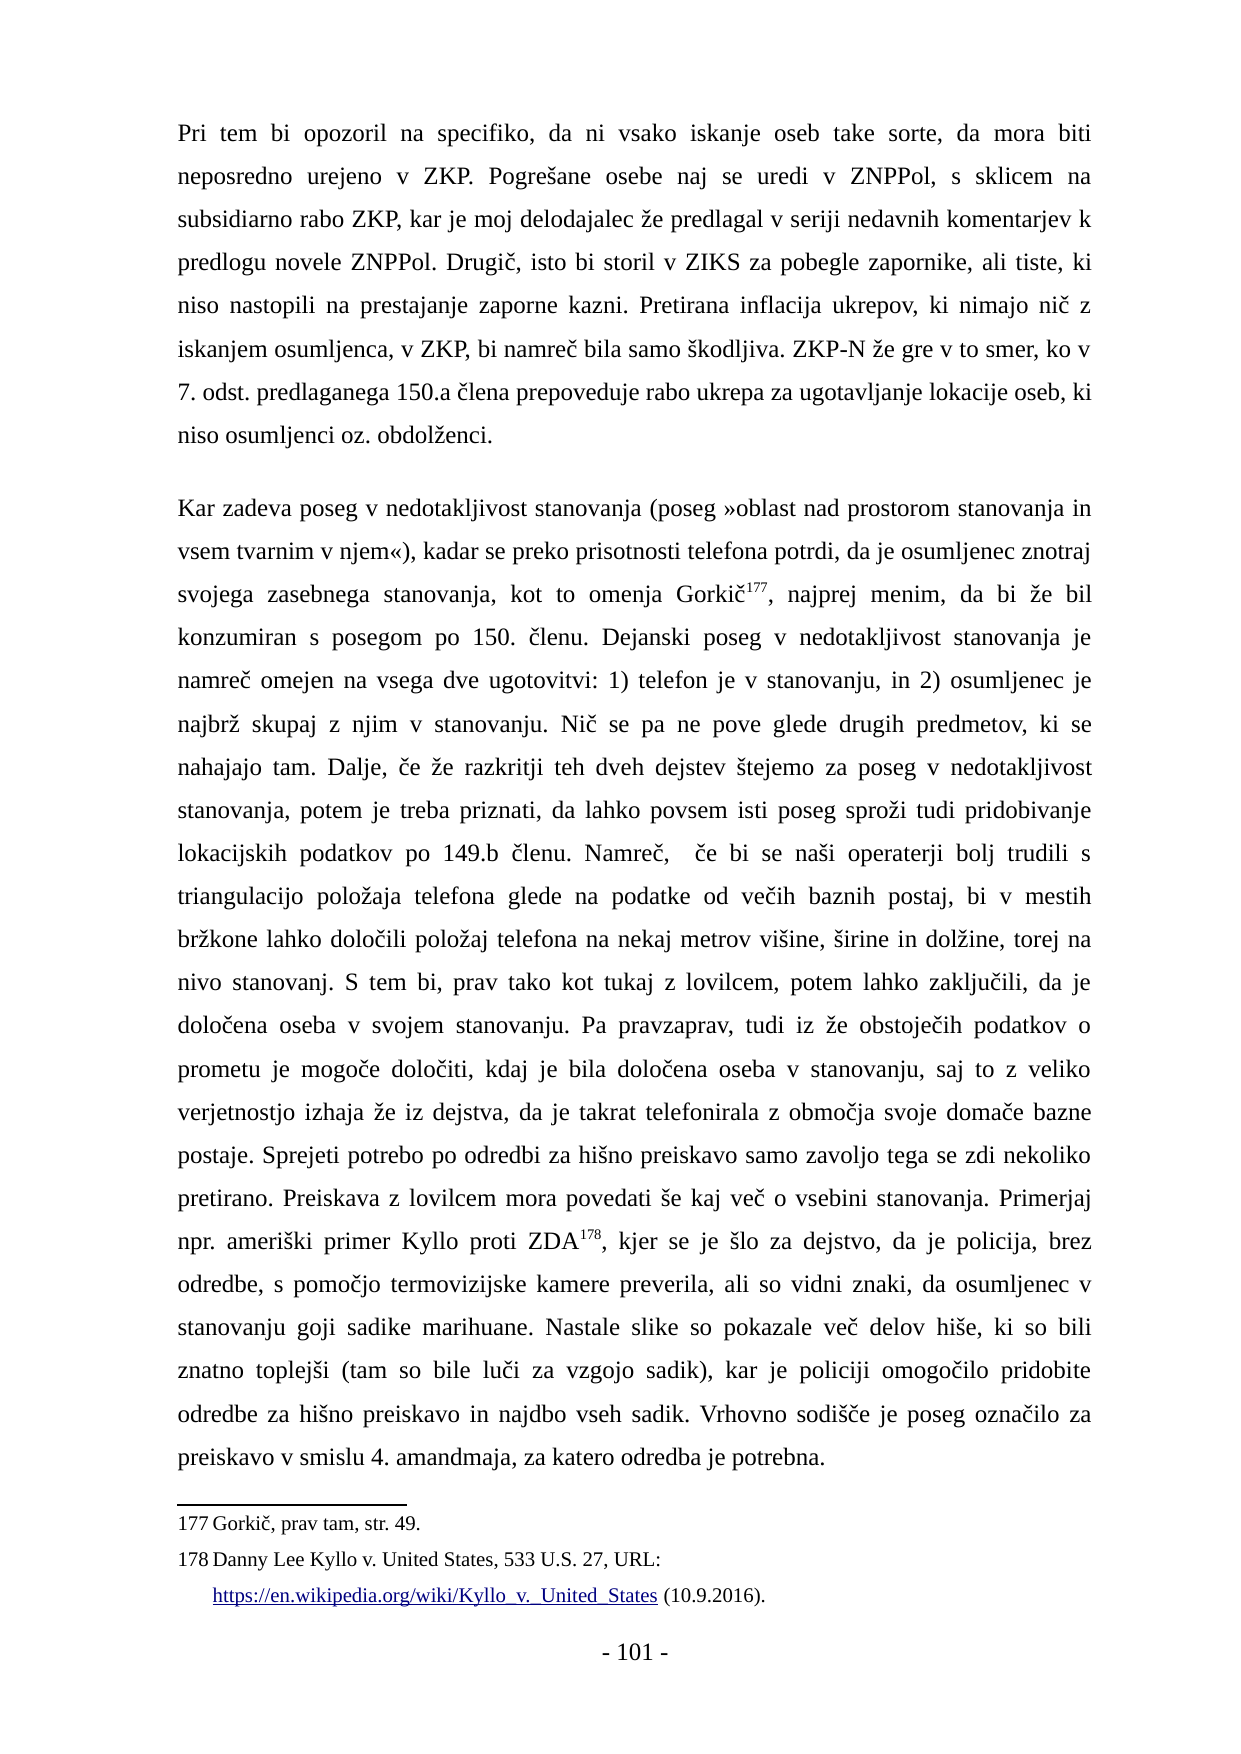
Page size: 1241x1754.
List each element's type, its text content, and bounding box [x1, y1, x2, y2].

text Kar zadeva poseg v nedotakljivost stanovanja (poseg »oblast nad prostorom stanovanja in vsem tvarnim v njem«), kadar se preko prisotnosti telefona potrdi, da je osumljenec znotraj svojega zasebnega stanovanja, kot to omenja Gorkič, najprej menim, da bi že bil konzumiran s posegom po 150. členu. Dejanski poseg v nedotakljivost stanovanja je namreč omejen na vsega dve ugotovitvi: 1) telefon je v stanovanju, in 2) osumljenec je najbrž skupaj z njim v stanovanju. Nič se pa ne pove glede drugih predmetov, ki se nahajajo tam. Dalje, če že razkritji teh dveh dejstev štejemo za poseg v nedotakljivost stanovanja, potem je treba priznati, da lahko povsem isti poseg sproži tudi pridobivanje lokacijskih podatkov po 149.b členu. Namreč, če bi se naši operaterji bolj trudili s triangulacijo položaja telefona glede na podatke od večih baznih postaj, bi v mestih bržkone lahko določili položaj telefona na nekaj metrov višine, širine in dolžine, torej na nivo stanovanj. S tem bi, prav tako kot tukaj z lovilcem, potem lahko zaključili, da je določena oseba v svojem stanovanju. Pa pravzaprav, tudi iz že obstoječih podatkov o prometu je mogoče določiti, kdaj je bila določena oseba v stanovanju, saj to z veliko verjetnostjo izhaja že iz dejstva, da je takrat telefonirala z območja svoje domače bazne postaje. Sprejeti potrebo po odredbi za hišno preiskavo samo zavoljo tega se zdi nekoliko pretirano. Preiskava z lovilcem mora povedati še kaj več o vsebini stanovanja. Primerjaj npr. ameriški primer Kyllo proti ZDA, kjer se je šlo za dejstvo, da je policija, brez odredbe, s pomočjo termovizijske kamere preverila, ali so vidni znaki, da osumljenec v stanovanju goji sadike marihuane. Nastale slike so pokazale več delov hiše, ki so bili znatno toplejši (tam so bile luči za vzgojo sadik), kar je policiji omogočilo pridobite odredbe za hišno preiskavo in najdbo vseh sadik. Vrhovno sodišče je poseg označilo za preiskavo v smislu 4. amandmaja, za katero odredba je potrebna. [177, 493, 1093, 1471]
text Danny Lee Kyllo v. United States, 533 U.S. 27, URL: https://en.wikipedia.org/wiki/Kyllo_v._United_States (10.9.2016). [177, 1547, 1093, 1607]
text Gorkič, prav tam, str. 49. [177, 1511, 1093, 1535]
text Pri tem bi opozoril na specifiko, da ni vsako iskanje oseb take sorte, da mora biti neposredno urejeno v ZKP. Pogrešane osebe naj se uredi v ZNPPol, s sklicem na subsidiarno rabo ZKP, kar je moj delodajalec že predlagal v seriji nedavnih komentarjev k predlogu novele ZNPPol. Drugič, isto bi storil v ZIKS za pobegle zapornike, ali tiste, ki niso nastopili na prestajanje zaporne kazni. Pretirana inflacija ukrepov, ki nimajo nič z iskanjem osumljenca, v ZKP, bi namreč bila samo škodljiva. ZKP-N že gre v to smer, ko v 7. odst. predlaganega 150.a člena prepoveduje rabo ukrepa za ugotavljanje lokacije oseb, ki niso osumljenci oz. obdolženci. [177, 118, 1093, 449]
